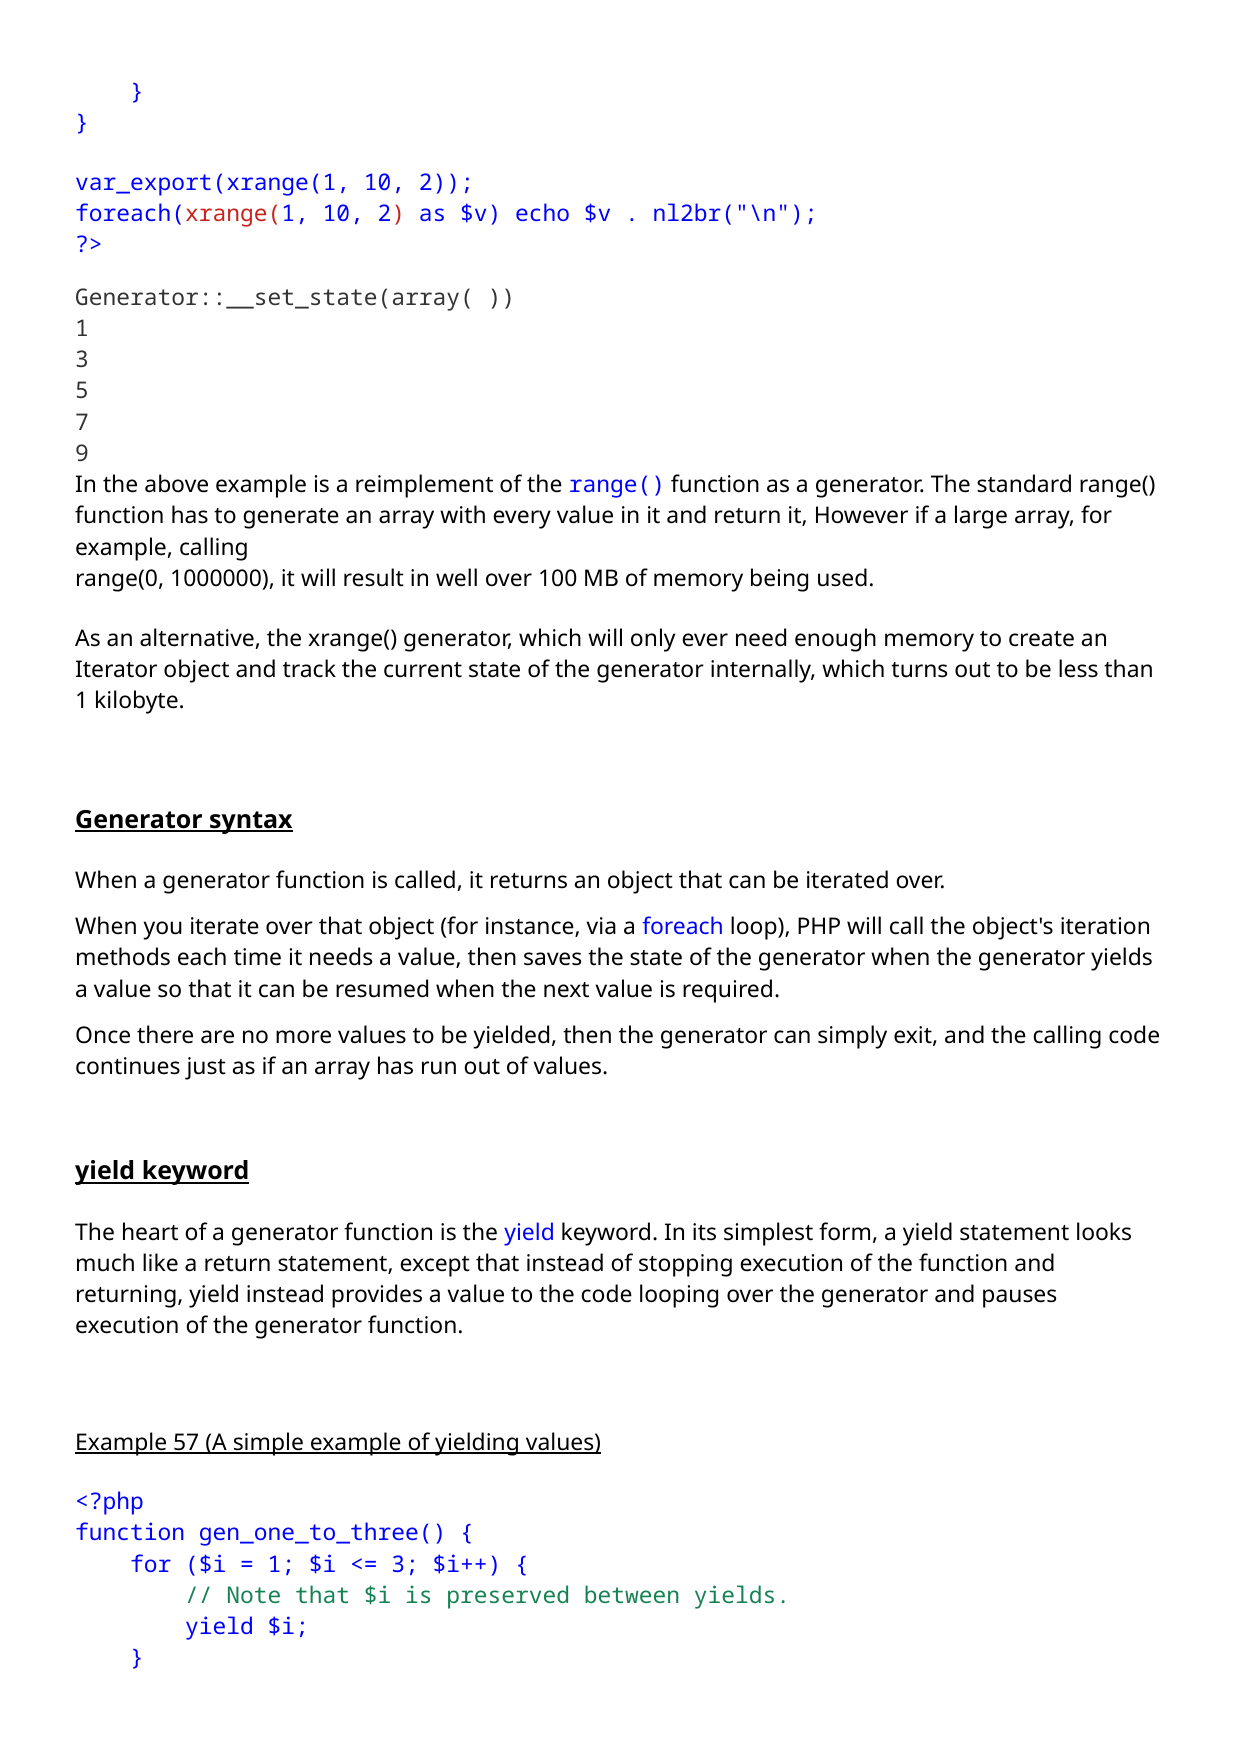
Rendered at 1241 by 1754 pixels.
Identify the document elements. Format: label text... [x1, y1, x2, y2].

text The heart of a generator function is the yield keyword. In its simplest form, a yield statement looks much like a return statement, except that instead of stopping execution of the function and returning, yield instead provides a value to the code looping over the generator and pauses execution of the generator function. [75, 1215, 1166, 1340]
text 1 3 5 [75, 312, 1166, 406]
text var_export(xrange(1, 10, 2)); [75, 166, 1166, 197]
subtitle yield keyword [75, 1153, 1166, 1187]
text ?> [75, 228, 1166, 259]
text When a generator function is called, it returns an object that can be iterated over. [75, 864, 1166, 895]
text When you iterate over that object (for instance, via a foreach loop), PHP will call the object's iteration methods each time it needs a value, then saves the state of the generator when the generator yields a value so that it can be resumed when the next value is required. [75, 910, 1166, 1004]
text 7 [75, 406, 1166, 437]
text Generator::__set_state(array( )) [75, 281, 1166, 312]
text function gen_one_to_three() { [75, 1516, 1166, 1547]
text As an alternative, the xrange() generator, which will only ever need enough memory to create an Iterator object and track the current state of the generator internally, which turns out to be less than 1 kilobyte. [75, 621, 1166, 715]
text yield $i; [75, 1610, 1166, 1641]
text foreach(xrange(1, 10, 2) as $v) echo $v . nl2br("\n"); [75, 197, 1166, 228]
text } [75, 106, 1166, 137]
text // Note that $i is preserved between yields. [75, 1579, 1166, 1610]
text } [75, 75, 1166, 106]
text for ($i = 1; $i <= 3; $i++) { [75, 1547, 1166, 1579]
text Example 57 (A simple example of yielding values) [75, 1425, 1166, 1457]
subtitle Generator syntax [75, 801, 1166, 836]
text <?php [75, 1485, 1166, 1516]
text } [75, 1641, 1166, 1672]
text Once there are no more values to be yielded, then the generator can simply exit, and the calling code continues just as if an array has run out of values. [75, 1019, 1166, 1081]
text range(0, 1000000), it will result in well over 100 MB of memory being used. [75, 562, 1166, 593]
text 9 [75, 437, 1166, 468]
text In the above example is a reimplement of the range() function as a generator. The standard range() function has to generate an array with every value in it and return it, However if a large array, for example, calling [75, 468, 1166, 562]
